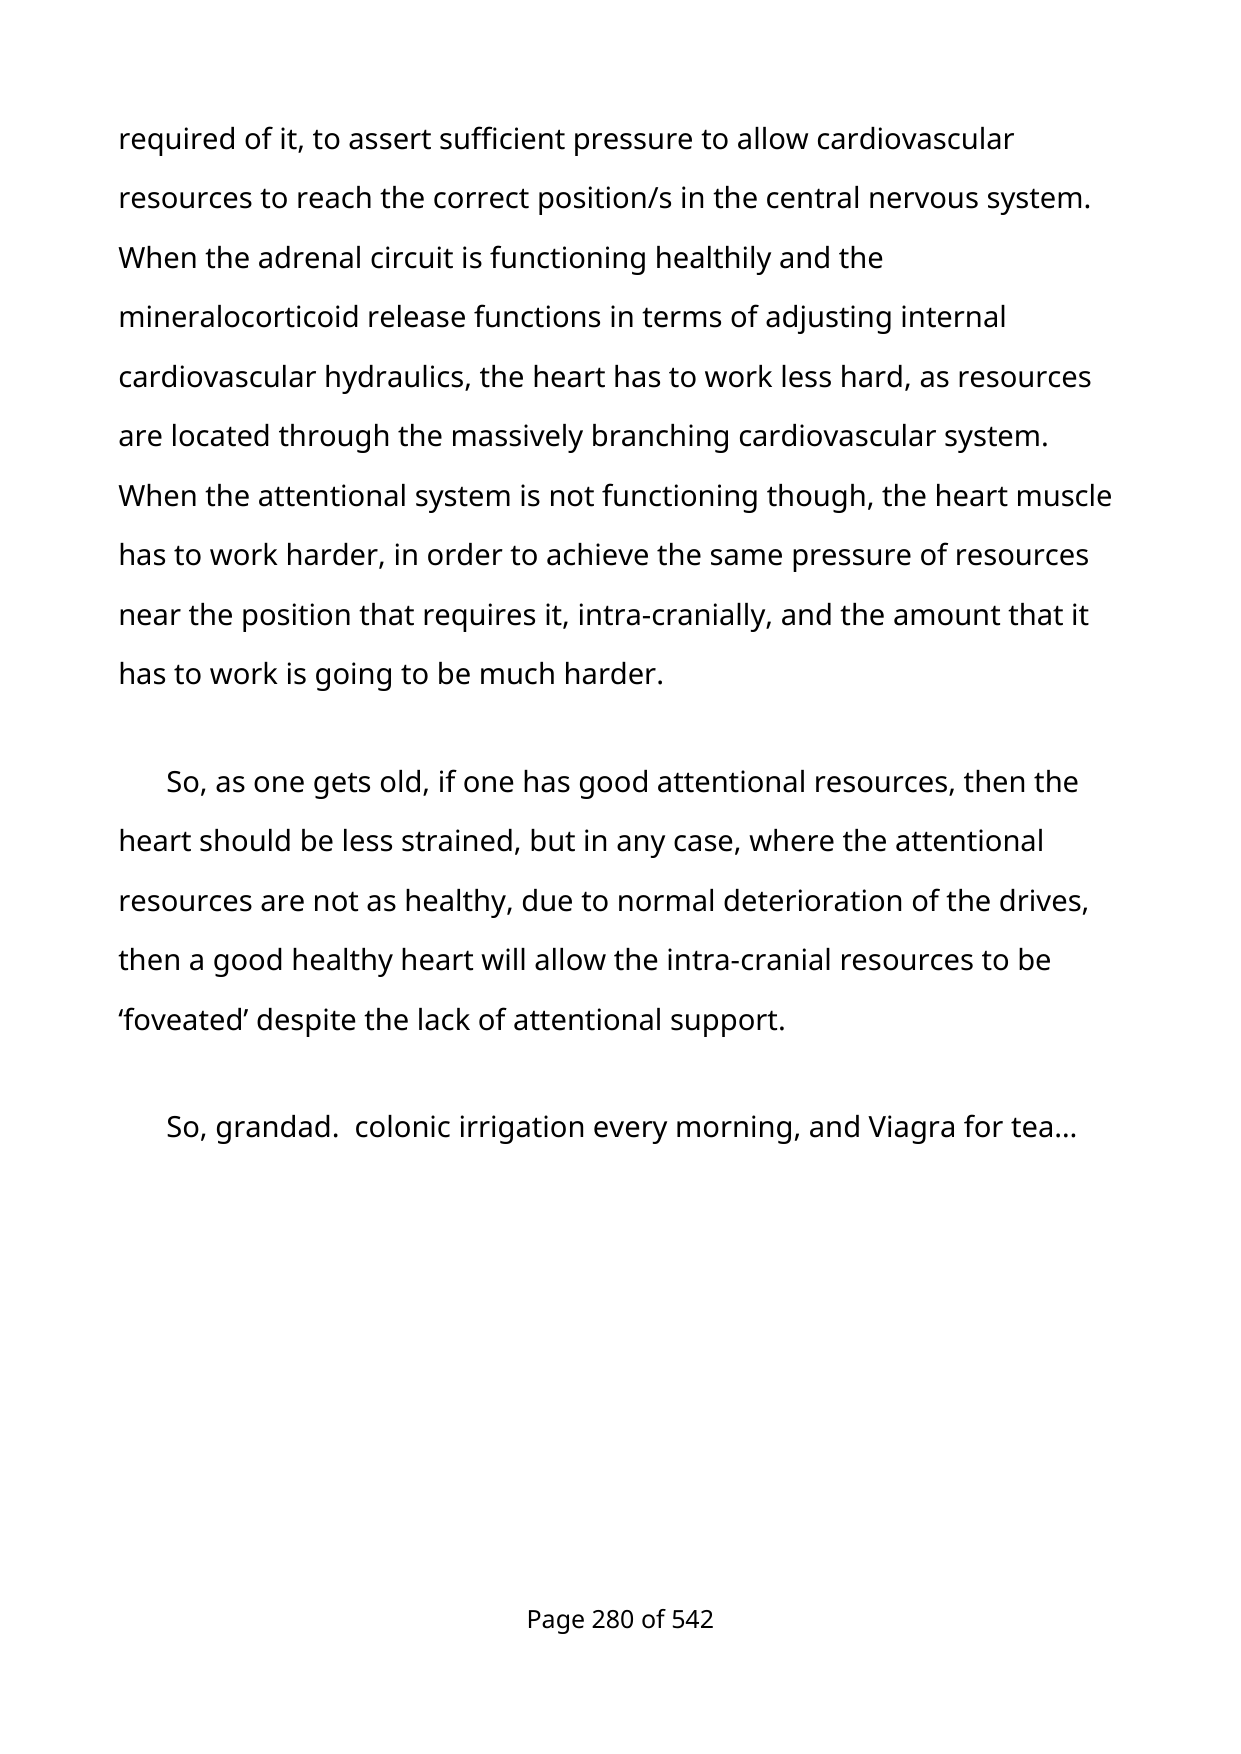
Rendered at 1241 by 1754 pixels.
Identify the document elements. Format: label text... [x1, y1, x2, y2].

text So, grandad. colonic irrigation every morning, and Viagra for tea… [118, 1106, 1122, 1146]
text So, as one gets old, if one has good attentional resources, then the heart should be less strained, but in any case, where the attentional resources are not as healthy, due to normal deterioration of the drives, then a good healthy heart will allow the intra-cranial resources to be ‘foveated’ despite the lack of attentional support. [118, 761, 1122, 1038]
text required of it, to assert sufficient pressure to allow cardiovascular resources to reach the correct position/s in the central nervous system. When the adrenal circuit is functioning healthily and the mineralocorticoid release functions in terms of adjusting internal cardiovascular hydraulics, the heart has to work less hard, as resources are located through the massively branching cardiovascular system. When the attentional system is not functioning though, the heart muscle has to work harder, in order to achieve the same pressure of resources near the position that requires it, intra-cranially, and the amount that it has to work is going to be much harder. [118, 118, 1122, 693]
